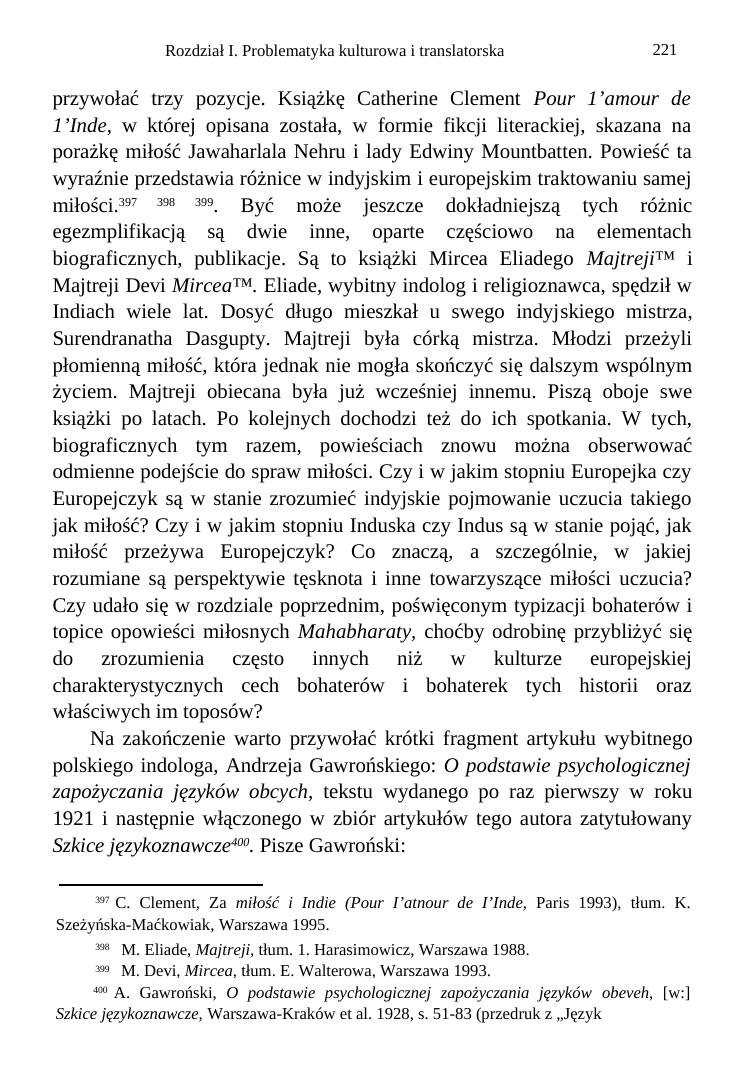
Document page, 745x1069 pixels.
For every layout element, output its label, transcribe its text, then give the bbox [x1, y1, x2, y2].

text 221 [652, 40, 686, 59]
text 397 C. Clement, Za miłość i Indie (Pour I’atnour de I’Inde, Paris 1993), tłum. K. Szeżyńska-Maćkowiak, Warszawa 1995. [56, 893, 691, 933]
text Na zakończenie warto przywołać krótki fragment artykułu wy­bitnego polskiego indologa, Andrzeja Gawrońskiego: O podstawie psychologicznej zapożyczania języków obcych, tekstu wydanego po raz pierwszy w roku 1921 i następnie włączonego w zbiór artykułów tego autora zatytułowany Szkice językoznawcze400. Pisze Gawroński: [52, 726, 693, 857]
text 400 A. Gawroński, O podstawie psychologicznej zapożyczania języków obeveh, [w:] Szkice językoznawcze, Warszawa-Kraków et al. 1928, s. 51-83 (przedruk z „Język [56, 983, 691, 1023]
text 398 M. Eliade, Majtreji, tłum. 1. Harasimowicz, Warszawa 1988. [56, 939, 691, 958]
text przywołać trzy pozycje. Książkę Catherine Clement Pour 1’amour de 1’Inde, w której opisana została, w formie fikcji literackiej, skazana na porażkę miłość Jawaharlala Nehru i lady Edwiny Mountbatten. Powieść ta wyraźnie przedstawia różnice w indyjskim i europejskim traktowaniu samej miłości.397 398 399. Być może jeszcze dokładniejszą tych różnic egezmplifikacją są dwie inne, oparte częściowo na elementach biograficznych, publikacje. Są to książki Mircea Eliadego Majtreji™ i Majtreji Devi Mircea™. Eliade, wybitny indolog i religioznawca, spędził w Indiach wiele lat. Dosyć długo mieszkał u swego indyj­skiego mistrza, Surendranatha Dasgupty. Majtreji była córką mistrza. Młodzi przeżyli płomienną miłość, która jednak nie mogła skończyć się dalszym wspólnym życiem. Majtreji obiecana była już wcześniej innemu. Piszą oboje swe książki po latach. Po kolejnych dochodzi też do ich spotkania. W tych, biograficznych tym razem, powieściach znowu można obserwować odmienne podejście do spraw miłości. Czy i w jakim stopniu Europejka czy Europejczyk są w stanie zrozumieć indyjskie pojmowanie uczucia takiego jak miłość? Czy i w jakim stopniu Induska czy Indus są w stanie pojąć, jak miłość przeżywa Europejczyk? Co znaczą, a szczególnie, w jakiej rozumiane są perspektywie tęsknota i inne towarzyszące miłości uczucia? Czy udało się w rozdziale poprzed­nim, poświęconym typizacji bohaterów i topice opowieści miłosnych Mahabharaty, choćby odrobinę przybliżyć się do zrozumienia często innych niż w kulturze europejskiej charakterystycznych cech bohaterów i bohaterek tych historii oraz właściwych im toposów? [52, 86, 693, 723]
text 399 M. Devi, Mircea, tłum. E. Walterowa, Warszawa 1993. [56, 961, 691, 977]
text Rozdział I. Problematyka kulturowa i translatorska [165, 41, 577, 60]
